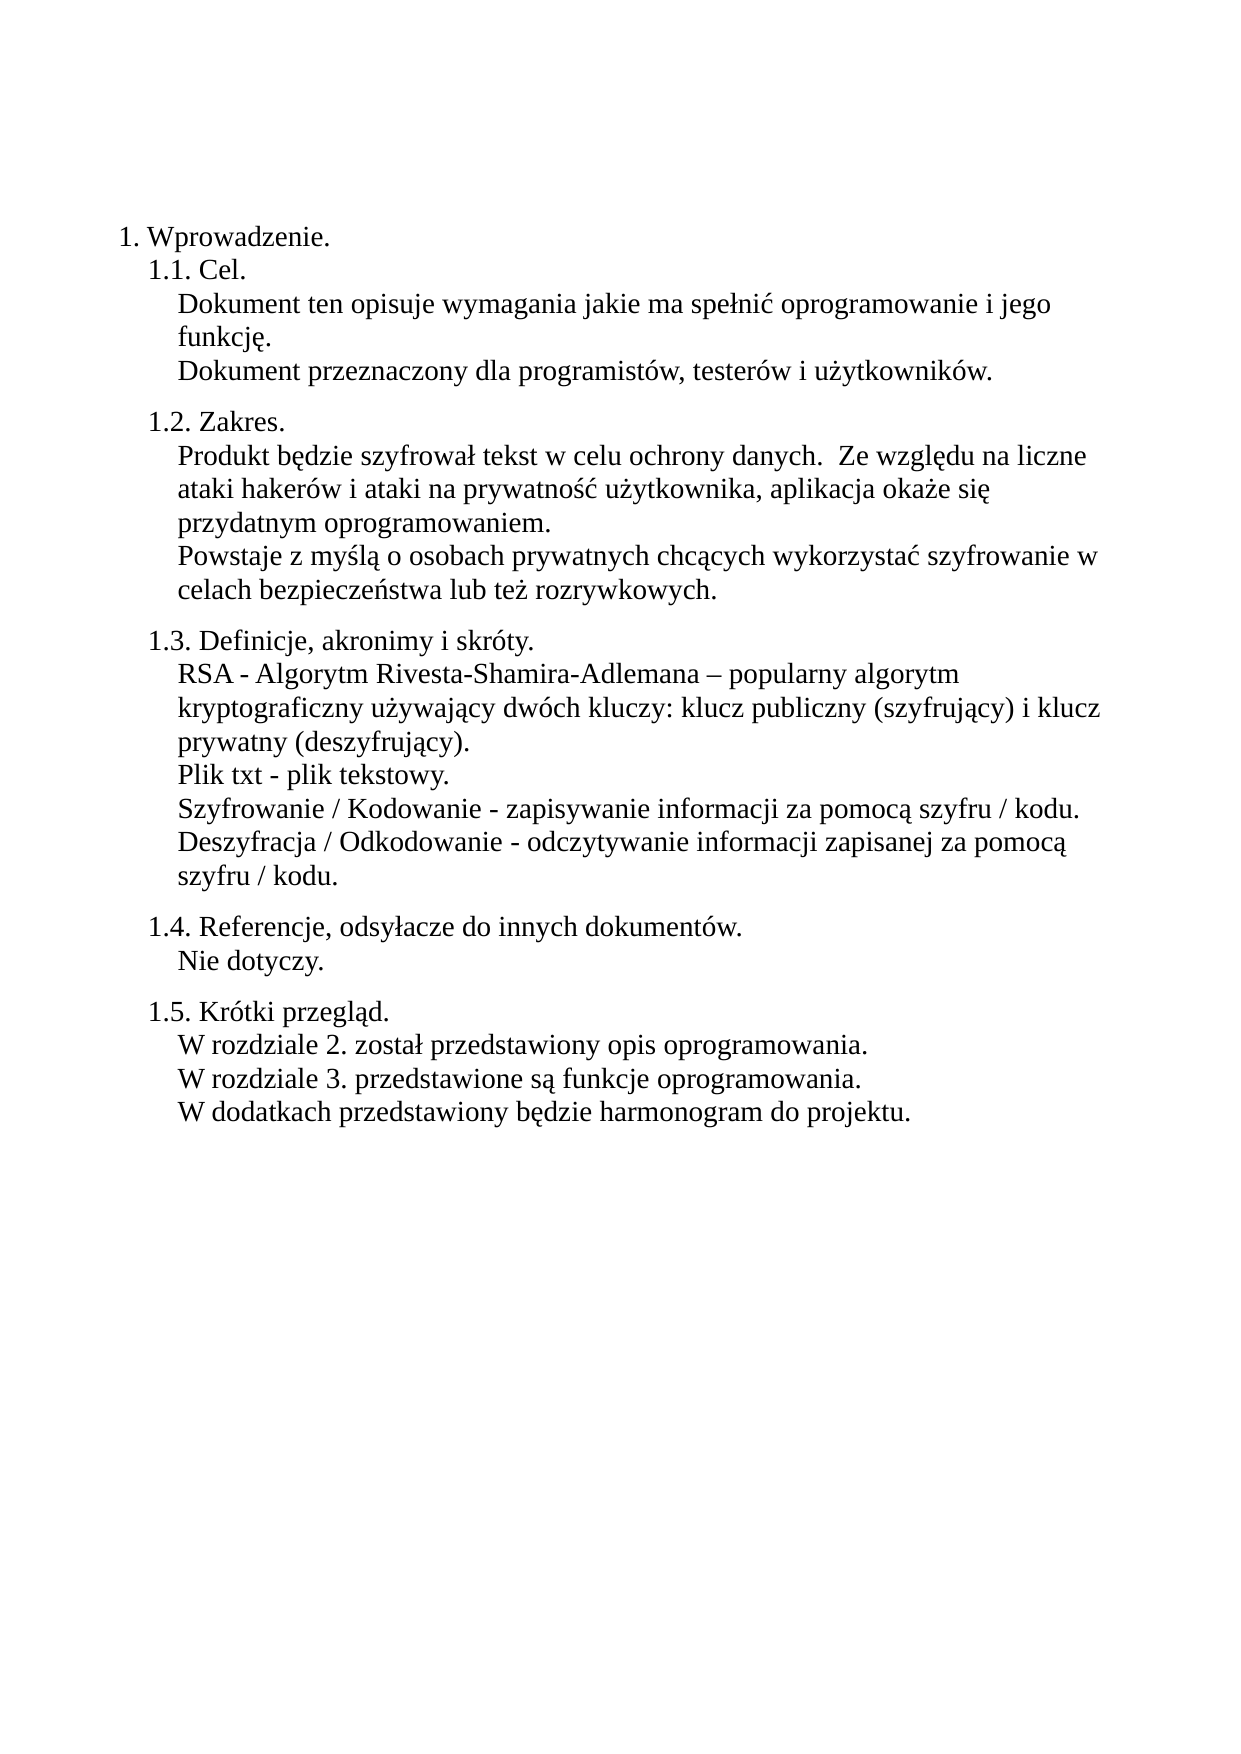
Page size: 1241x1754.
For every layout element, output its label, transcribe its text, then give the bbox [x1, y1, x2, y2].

text Dokument przeznaczony dla programistów, testerów i użytkowników. [177, 353, 1122, 386]
text Szyfrowanie / Kodowanie - zapisywanie informacji za pomocą szyfru / kodu. [177, 791, 1122, 824]
text W rozdziale 3. przedstawione są funkcje oprogramowania. [177, 1061, 1122, 1094]
text 1.2. Zakres. [148, 404, 1122, 438]
text Plik txt - plik tekstowy. [177, 757, 1122, 791]
text W rozdziale 2. został przedstawiony opis oprogramowania. [177, 1027, 1122, 1061]
text 1.4. Referencje, odsyłacze do innych dokumentów. [148, 909, 1122, 943]
text W dodatkach przedstawiony będzie harmonogram do projektu. [177, 1094, 1122, 1128]
text 1. Wprowadzenie. [118, 219, 1122, 252]
text Nie dotyczy. [177, 943, 1122, 976]
text 1.1. Cel. [148, 252, 1122, 286]
text Deszyfracja / Odkodowanie - odczytywanie informacji zapisanej za pomocą szyfru / kodu. [177, 824, 1122, 891]
text Powstaje z myślą o osobach prywatnych chcących wykorzystać szyfrowanie w celach bezpieczeństwa lub też rozrywkowych. [177, 538, 1122, 605]
text 1.5. Krótki przegląd. [148, 994, 1122, 1027]
text RSA - Algorytm Rivesta-Shamira-Adlemana – popularny algorytm kryptograficzny używający dwóch kluczy: klucz publiczny (szyfrujący) i klucz prywatny (deszyfrujący). [177, 657, 1122, 757]
text Produkt będzie szyfrował tekst w celu ochrony danych. Ze względu na liczne ataki hakerów i ataki na prywatność użytkownika, aplikacja okaże się przydatnym oprogramowaniem. [177, 438, 1122, 538]
text Dokument ten opisuje wymagania jakie ma spełnić oprogramowanie i jego funkcję. [177, 286, 1122, 353]
text 1.3. Definicje, akronimy i skróty. [148, 623, 1122, 657]
